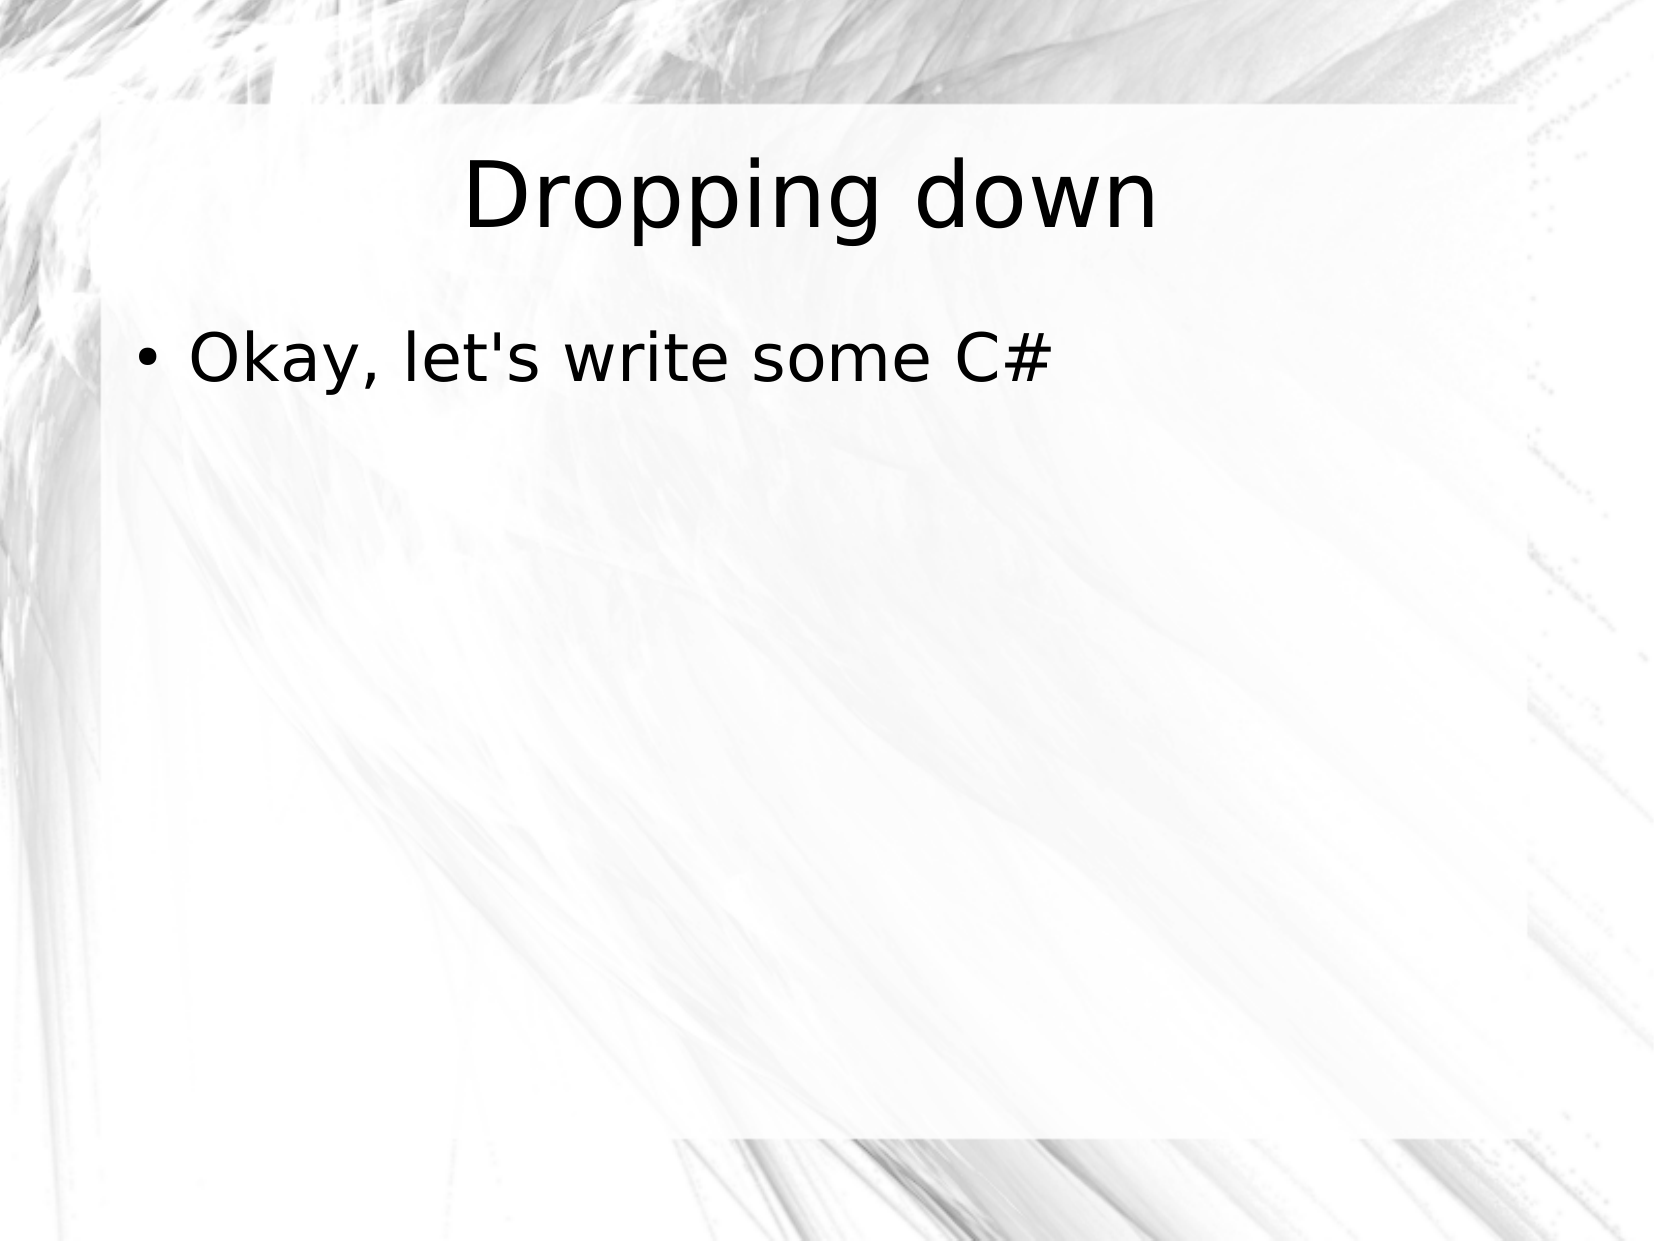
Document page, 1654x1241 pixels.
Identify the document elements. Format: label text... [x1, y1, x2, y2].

title Dropping down [118, 112, 1506, 281]
picture [0, 0, 1654, 1241]
list Okay, let's write some C# [118, 319, 1571, 1040]
